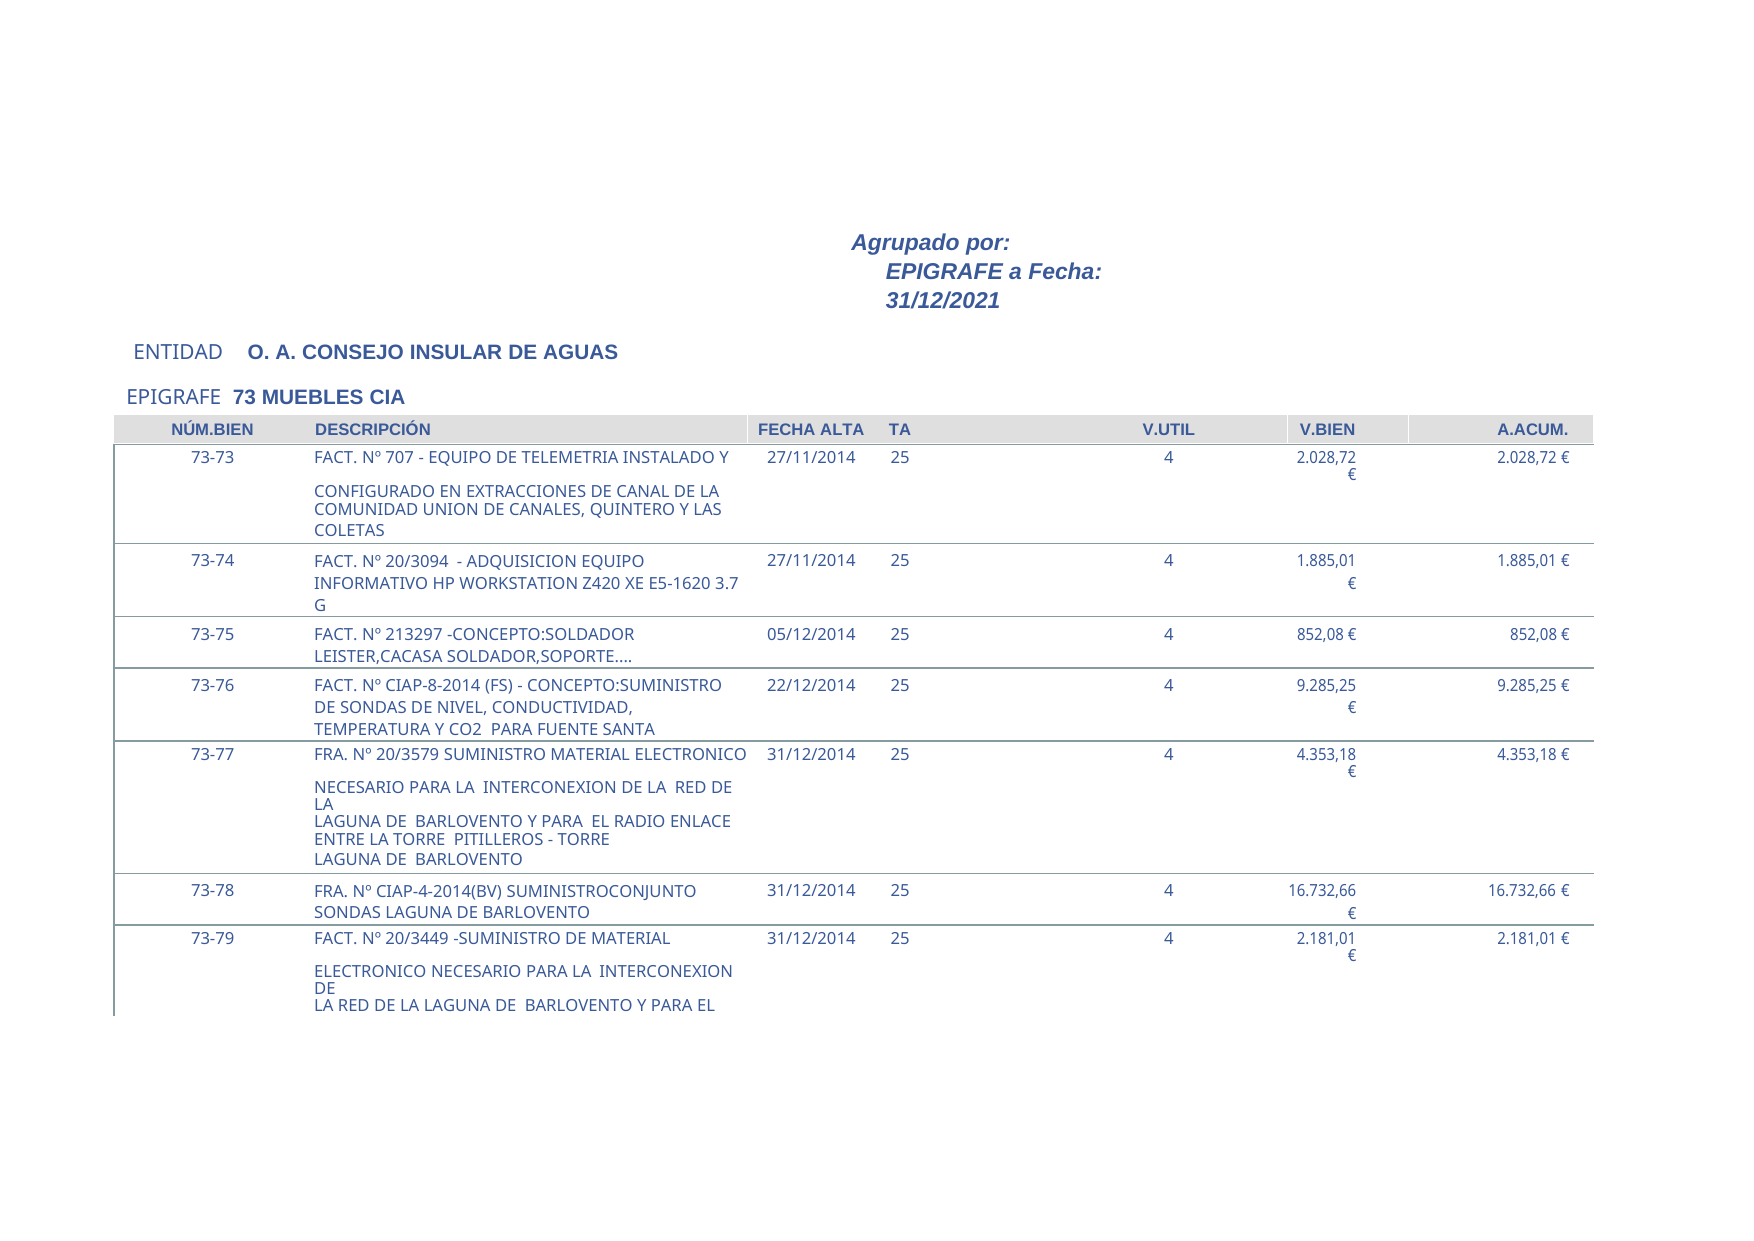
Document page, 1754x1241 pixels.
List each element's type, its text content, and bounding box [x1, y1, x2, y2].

table_cell [1409, 851, 1593, 872]
table_cell 852,08 € [1409, 617, 1593, 667]
table_cell FRA. Nº 20/3579 SUMINISTRO MATERIAL ELECTRONICO [299, 742, 747, 781]
table_cell [1288, 503, 1408, 521]
table_cell 05/12/2014 [748, 617, 876, 667]
table_cell 73-75 [115, 617, 299, 667]
table_cell 73-73 [115, 445, 299, 484]
table_cell 4.353,18 € [1288, 742, 1408, 781]
table_cell COLETAS [299, 521, 747, 543]
table_cell FACT. Nº 20/3094 - ADQUISICION EQUIPO INFORMATIVO HP WORKSTATION Z420 XE E5-1620 3.7 G [299, 544, 747, 616]
table_cell [1083, 781, 1287, 814]
table_header FECHA ALTA [748, 415, 876, 443]
table_cell 4 [1083, 874, 1287, 924]
table_cell 73-74 [115, 544, 299, 616]
table_cell LA RED DE LA LAGUNA DE BARLOVENTO Y PARA EL [299, 998, 747, 1016]
table_cell [1409, 521, 1593, 543]
table_cell [1288, 814, 1408, 832]
table_cell [876, 521, 1083, 543]
table_cell [1288, 998, 1408, 1016]
text EPIGRAFE 73 MUEBLES CIA [126, 382, 1606, 411]
table_cell FACT. Nº CIAP-8-2014 (FS) - CONCEPTO:SUMINISTRO DE SONDAS DE NIVEL, CONDUCTIVIDAD, TEMPERATURA Y CO2 PARA FUENTE SANTA [299, 669, 747, 740]
table_cell [115, 965, 299, 998]
table_cell 4 [1083, 669, 1287, 740]
table_header V.UTIL [1083, 415, 1287, 443]
table_cell [1083, 998, 1287, 1016]
table_cell 4 [1083, 544, 1287, 616]
table_cell [876, 503, 1083, 521]
table_cell 73-77 [115, 742, 299, 781]
table_cell [115, 814, 299, 832]
table_cell [1288, 521, 1408, 543]
table_cell [1409, 814, 1593, 832]
table_cell 31/12/2014 [748, 926, 876, 964]
table_cell [876, 484, 1083, 502]
table_cell [876, 832, 1083, 851]
table_cell 2.181,01 € [1288, 926, 1408, 964]
table_cell [876, 814, 1083, 832]
table_cell 27/11/2014 [748, 445, 876, 484]
table_cell COMUNIDAD UNION DE CANALES, QUINTERO Y LAS [299, 503, 747, 521]
table_cell [748, 521, 876, 543]
text Agrupado por: EPIGRAFE a Fecha: 31/12/2021 [851, 228, 1134, 314]
table_cell [1083, 965, 1287, 998]
table_header V.BIEN [1288, 415, 1408, 443]
table_cell 25 [876, 617, 1083, 667]
table_cell 25 [876, 445, 1083, 484]
table_cell [876, 998, 1083, 1016]
table_cell [115, 484, 299, 502]
table_cell 27/11/2014 [748, 544, 876, 616]
table_cell 25 [876, 874, 1083, 924]
table_cell [115, 521, 299, 543]
table_cell 16.732,66 € [1288, 874, 1408, 924]
table_cell [748, 832, 876, 851]
table_header A.ACUM. [1409, 415, 1593, 443]
table_cell [876, 781, 1083, 814]
table_cell 4 [1083, 926, 1287, 964]
table_cell 25 [876, 926, 1083, 964]
table_cell 22/12/2014 [748, 669, 876, 740]
table_cell LAGUNA DE BARLOVENTO Y PARA EL RADIO ENLACE [299, 814, 747, 832]
table_cell 73-76 [115, 669, 299, 740]
table_cell NECESARIO PARA LA INTERCONEXION DE LA RED DE LA [299, 781, 747, 814]
table_cell [748, 503, 876, 521]
table_cell [115, 781, 299, 814]
table_cell [1083, 814, 1287, 832]
table_cell 2.028,72 € [1409, 445, 1593, 484]
table_cell 2.181,01 € [1409, 926, 1593, 964]
table_cell FRA. Nº CIAP-4-2014(BV) SUMINISTROCONJUNTO SONDAS LAGUNA DE BARLOVENTO [299, 874, 747, 924]
table_header NÚM.BIEN [114, 415, 299, 443]
text ENTIDAD O. A. CONSEJO INSULAR DE AGUAS [133, 337, 1606, 365]
table_cell [1409, 965, 1593, 998]
table_cell [115, 832, 299, 851]
table_cell 1.885,01 € [1288, 544, 1408, 616]
table_cell [1288, 965, 1408, 998]
table_cell 4 [1083, 742, 1287, 781]
table_cell [748, 851, 876, 872]
table_cell [1083, 521, 1287, 543]
table_cell [1083, 503, 1287, 521]
table_cell 16.732,66 € [1409, 874, 1593, 924]
table_cell 4.353,18 € [1409, 742, 1593, 781]
table_cell [748, 781, 876, 814]
table_cell [876, 851, 1083, 872]
table_cell [748, 998, 876, 1016]
table_cell [1083, 832, 1287, 851]
table_cell [748, 814, 876, 832]
table_cell [1288, 781, 1408, 814]
table_cell 2.028,72 € [1288, 445, 1408, 484]
table_cell [115, 998, 299, 1016]
table_cell 4 [1083, 617, 1287, 667]
table_cell [1409, 832, 1593, 851]
table_cell [748, 484, 876, 502]
table_cell 9.285,25 € [1409, 669, 1593, 740]
table_cell 852,08 € [1288, 617, 1408, 667]
table_cell 73-78 [115, 874, 299, 924]
table_header TA [876, 415, 1083, 443]
table_cell [1409, 781, 1593, 814]
table_cell CONFIGURADO EN EXTRACCIONES DE CANAL DE LA [299, 484, 747, 502]
table_cell [1288, 832, 1408, 851]
table_cell [1409, 503, 1593, 521]
table_cell [115, 851, 299, 872]
table_cell [1409, 484, 1593, 502]
table_cell 25 [876, 669, 1083, 740]
table_cell 73-79 [115, 926, 299, 964]
table_cell 25 [876, 742, 1083, 781]
table_cell 31/12/2014 [748, 742, 876, 781]
table_cell 4 [1083, 445, 1287, 484]
table_cell FACT. Nº 20/3449 -SUMINISTRO DE MATERIAL [299, 926, 747, 964]
table_cell LAGUNA DE BARLOVENTO [299, 851, 747, 872]
table_cell ELECTRONICO NECESARIO PARA LA INTERCONEXION DE [299, 965, 747, 998]
table_cell [876, 965, 1083, 998]
table_cell [1083, 851, 1287, 872]
table_cell [115, 503, 299, 521]
table_cell [748, 965, 876, 998]
table_cell FACT. Nº 213297 -CONCEPTO:SOLDADOR LEISTER,CACASA SOLDADOR,SOPORTE.... [299, 617, 747, 667]
table_cell [1288, 851, 1408, 872]
table_cell FACT. Nº 707 - EQUIPO DE TELEMETRIA INSTALADO Y [299, 445, 747, 484]
table_cell [1083, 484, 1287, 502]
table_cell 9.285,25 € [1288, 669, 1408, 740]
table_header DESCRIPCIÓN [299, 415, 747, 443]
table_cell ENTRE LA TORRE PITILLEROS - TORRE [299, 832, 747, 851]
table_cell [1409, 998, 1593, 1016]
table_cell 1.885,01 € [1409, 544, 1593, 616]
table_cell 31/12/2014 [748, 874, 876, 924]
table_cell 25 [876, 544, 1083, 616]
table_cell [1288, 484, 1408, 502]
